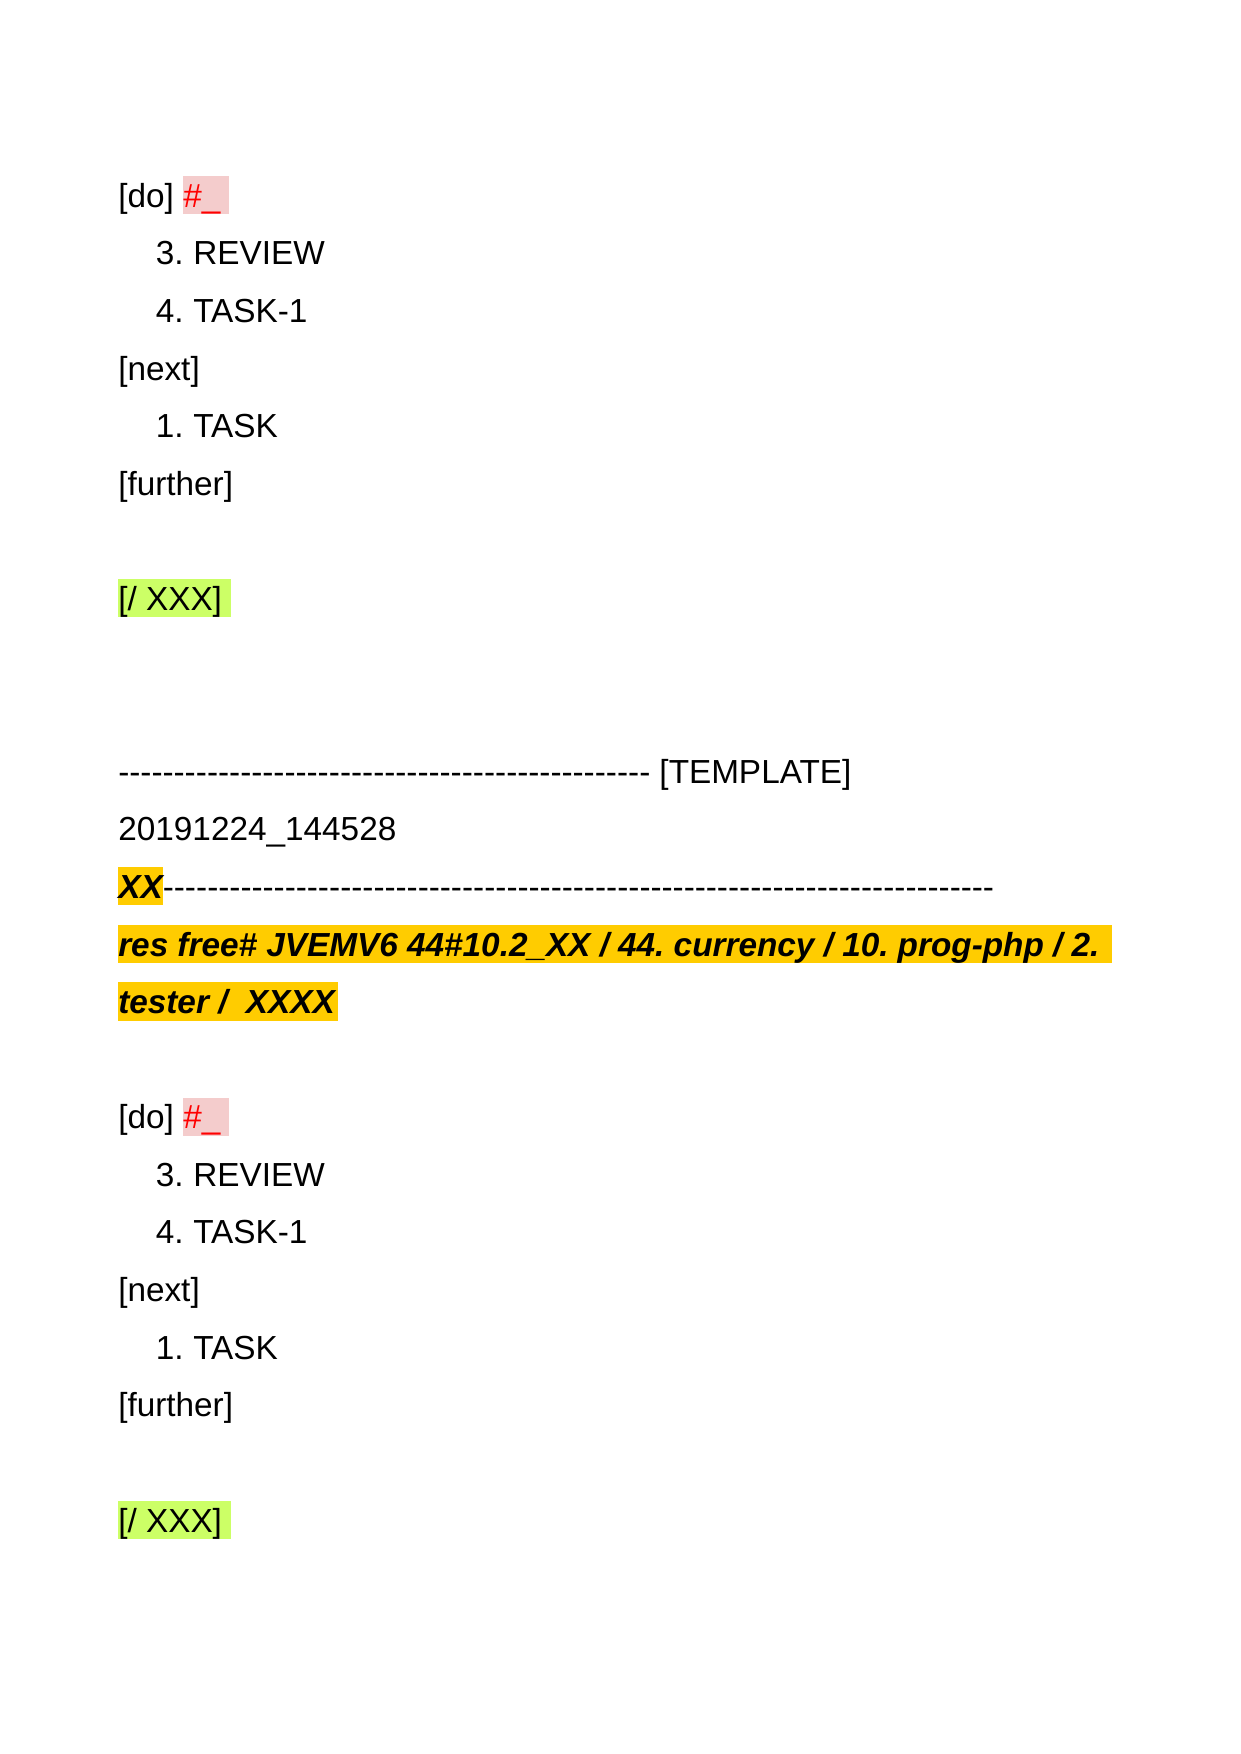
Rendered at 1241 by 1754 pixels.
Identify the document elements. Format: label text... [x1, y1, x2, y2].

text ------------------------------------------------ [TEMPLATE] 20191224_144528 [118, 752, 1122, 848]
list REVIEW [156, 1155, 1122, 1193]
list TASK-1 [156, 291, 1122, 329]
text [further] [118, 464, 1122, 502]
text [/ XXX] [118, 521, 1122, 617]
text [/ XXX] [118, 1443, 1122, 1539]
text XX--------------------------------------------------------------------------- [118, 867, 1122, 905]
text [next] [118, 348, 1122, 387]
text [next] [118, 1270, 1122, 1309]
text res free# JVEMV6 44#10.2_XX / 44. currency / 10. prog-php / 2. tester / XXXX [118, 924, 1122, 1021]
list TASK [156, 406, 1122, 444]
list TASK [156, 1328, 1122, 1366]
text [further] [118, 1385, 1122, 1424]
list REVIEW [156, 233, 1122, 272]
text [do] #_ [118, 1097, 1122, 1136]
list TASK-1 [156, 1213, 1122, 1251]
text [do] #_ [118, 176, 1122, 214]
